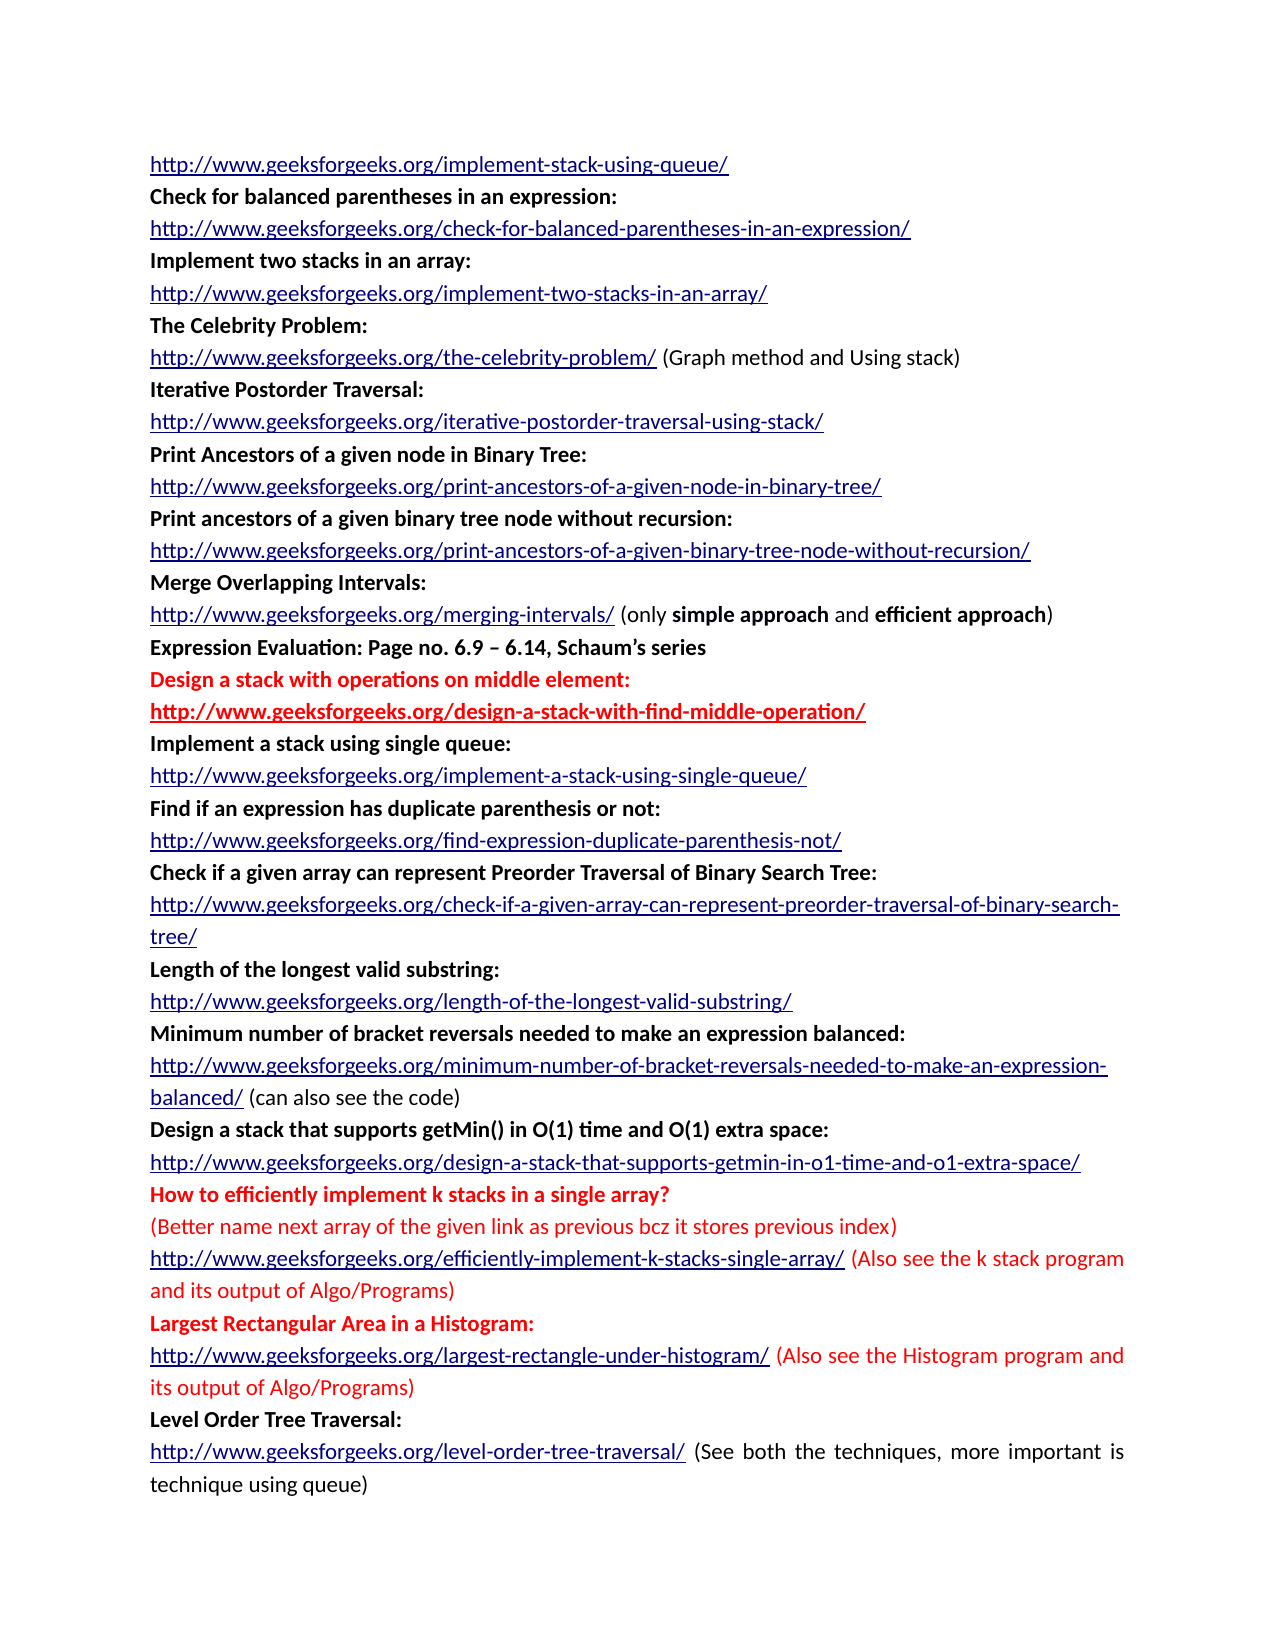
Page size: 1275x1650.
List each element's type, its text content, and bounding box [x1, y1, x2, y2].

list Check for balanced parentheses in an expression: [150, 182, 1125, 210]
list http://www.geeksforgeeks.org/implement-a-stack-using-single-queue/ [150, 762, 1125, 789]
list Design a stack that supports getMin() in O(1) time and O(1) extra space: [150, 1116, 1125, 1144]
list Find if an expression has duplicate parenthesis or not: [150, 794, 1125, 822]
list http://www.geeksforgeeks.org/level-order-tree-traversal/ (See both the techniques, more important is technique using queue) [150, 1437, 1125, 1498]
list http://www.geeksforgeeks.org/minimum-number-of-bracket-reversals-needed-to-make-an-expression-balanced/ (can also see the code) [150, 1051, 1125, 1111]
list http://www.geeksforgeeks.org/merging-intervals/ (only simple approach and efficient approach) [150, 601, 1125, 629]
list Iterative Postorder Traversal: [150, 375, 1125, 403]
list Implement a stack using single queue: [150, 729, 1125, 757]
list Print ancestors of a given binary tree node without recursion: [150, 504, 1125, 532]
list Check if a given array can represent Preorder Traversal of Binary Search Tree: [150, 858, 1125, 886]
list Merge Overlapping Intervals: [150, 568, 1125, 596]
list Expression Evaluation: Page no. 6.9 – 6.14, Schaum’s series [150, 633, 1125, 661]
list Implement two stacks in an array: [150, 247, 1125, 274]
list Length of the longest valid substring: [150, 955, 1125, 983]
list http://www.geeksforgeeks.org/check-if-a-given-array-can-represent-preorder-traversal-of-binary-search-tree/ [150, 890, 1125, 951]
list http://www.geeksforgeeks.org/implement-stack-using-queue/ [150, 150, 1125, 178]
list Largest Rectangular Area in a Histogram: [150, 1309, 1125, 1337]
list (Better name next array of the given link as previous bcz it stores previous index) [150, 1212, 1125, 1240]
list Minimum number of bracket reversals needed to make an expression balanced: [150, 1019, 1125, 1047]
list Design a stack with operations on middle element: [150, 665, 1125, 693]
list http://www.geeksforgeeks.org/efficiently-implement-k-stacks-single-array/ (Also see the k stack program and its output of Algo/Programs) [150, 1244, 1125, 1304]
list Print Ancestors of a given node in Binary Tree: [150, 440, 1125, 468]
list How to efficiently implement k stacks in a single array? [150, 1180, 1125, 1208]
list http://www.geeksforgeeks.org/design-a-stack-with-find-middle-operation/ [150, 697, 1125, 725]
list http://www.geeksforgeeks.org/implement-two-stacks-in-an-array/ [150, 279, 1125, 307]
list http://www.geeksforgeeks.org/length-of-the-longest-valid-substring/ [150, 987, 1125, 1015]
list http://www.geeksforgeeks.org/the-celebrity-problem/ (Graph method and Using stack) [150, 343, 1125, 371]
list http://www.geeksforgeeks.org/print-ancestors-of-a-given-binary-tree-node-without-recursion/ [150, 536, 1125, 564]
list http://www.geeksforgeeks.org/print-ancestors-of-a-given-node-in-binary-tree/ [150, 472, 1125, 500]
list http://www.geeksforgeeks.org/find-expression-duplicate-parenthesis-not/ [150, 826, 1125, 854]
list http://www.geeksforgeeks.org/largest-rectangle-under-histogram/ (Also see the Histogram program and its output of Algo/Programs) [150, 1341, 1125, 1401]
list http://www.geeksforgeeks.org/design-a-stack-that-supports-getmin-in-o1-time-and-o1-extra-space/ [150, 1148, 1125, 1176]
list The Celebrity Problem: [150, 311, 1125, 339]
list http://www.geeksforgeeks.org/check-for-balanced-parentheses-in-an-expression/ [150, 214, 1125, 242]
list Level Order Tree Traversal: [150, 1405, 1125, 1433]
list http://www.geeksforgeeks.org/iterative-postorder-traversal-using-stack/ [150, 407, 1125, 436]
